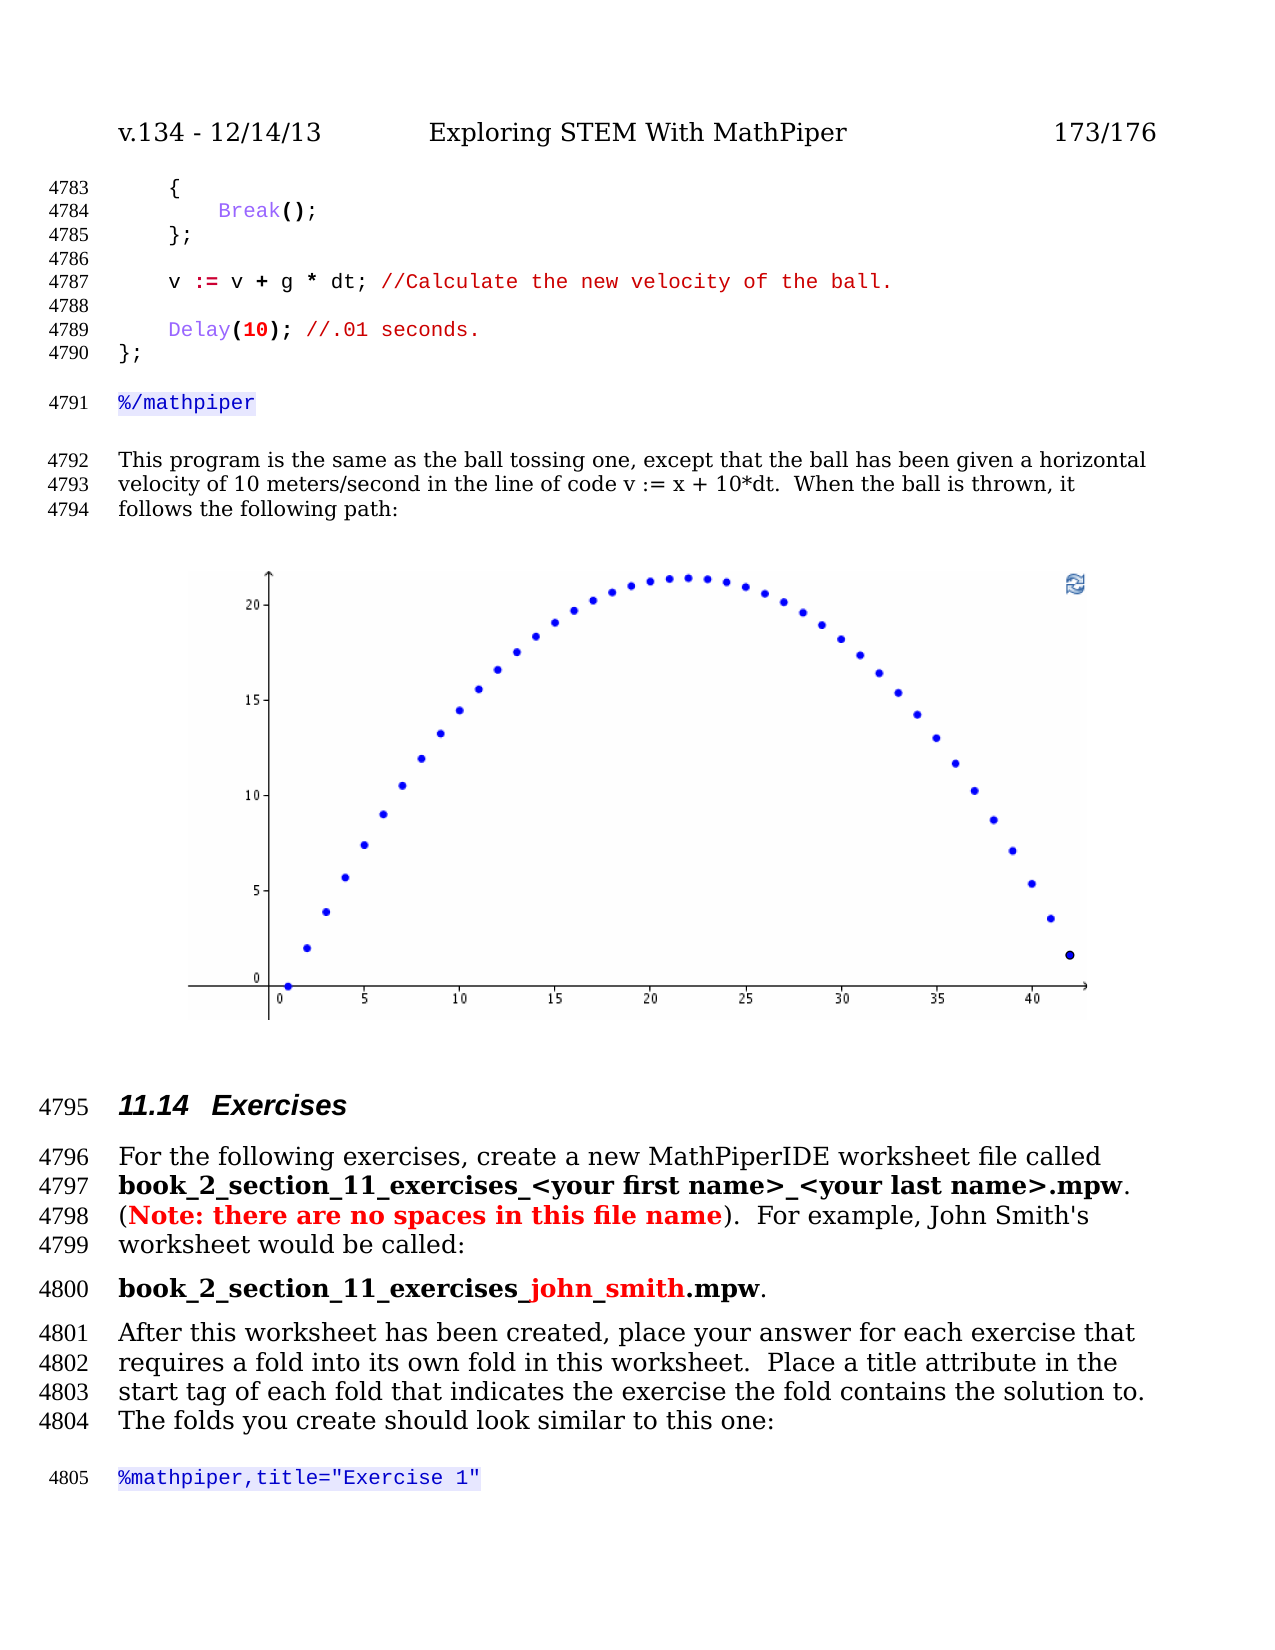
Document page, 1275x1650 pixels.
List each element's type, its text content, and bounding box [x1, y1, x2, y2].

text Delay(10); //.01 seconds. [118, 319, 1157, 342]
text %mathpiper,title="Exercise 1" [118, 1467, 1157, 1491]
text %/mathpiper [118, 392, 1157, 416]
text Break(); [118, 200, 1157, 224]
text }; [118, 342, 1157, 366]
text { [118, 177, 1157, 200]
text }; [118, 224, 1157, 248]
subtitle Exercises [118, 1088, 1157, 1121]
picture [187, 571, 1088, 1020]
text book_2_section_11_exercises_john_smith.mpw. [118, 1274, 1157, 1304]
text v := v + g * dt; //Calculate the new velocity of the ball. [118, 271, 1157, 295]
text This program is the same as the ball tossing one, except that the ball has been given a horizontal velocity of 10 meters/second in the line of code v := x + 10*dt. When the ball is thrown, it follows the following path: [118, 448, 1157, 521]
text For the following exercises, create a new MathPiperIDE worksheet file called book_2_section_11_exercises_<your first name>_<your last name>.mpw. (Note: there are no spaces in this file name). For example, John Smith's worksheet would be called: [118, 1142, 1157, 1259]
text After this worksheet has been created, place your answer for each exercise that requires a fold into its own fold in this worksheet. Place a title attribute in the start tag of each fold that indicates the exercise the fold contains the solution to. The folds you create should look similar to this one: [118, 1319, 1157, 1435]
